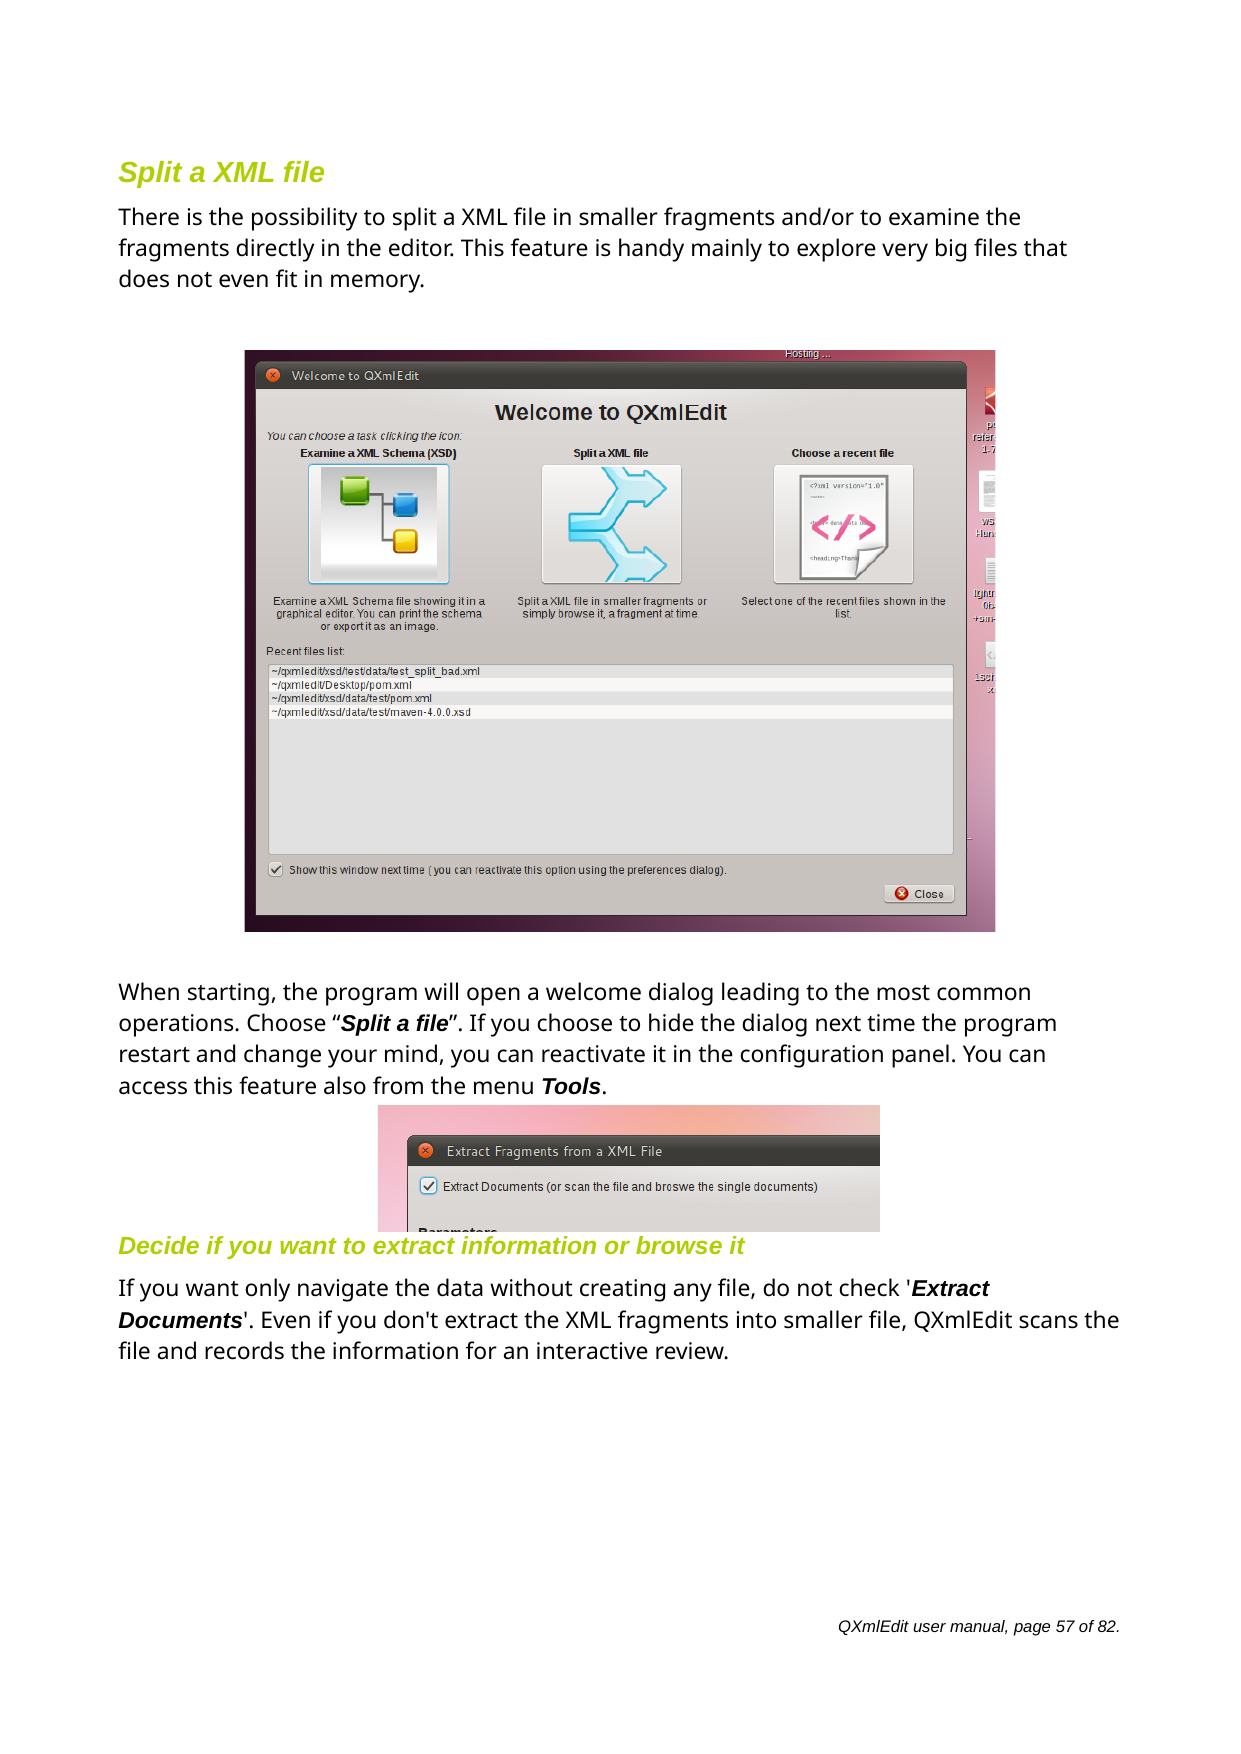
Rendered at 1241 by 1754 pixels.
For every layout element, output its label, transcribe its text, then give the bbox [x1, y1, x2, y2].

picture [244, 350, 996, 932]
subtitle Decide if you want to extract information or browse it [118, 1229, 1122, 1260]
text There is the possibility to split a XML file in smaller fragments and/or to examine the fragments directly in the editor. This feature is handy mainly to explore very big files that does not even fit in memory. [118, 201, 1122, 294]
text If you want only navigate the data without creating any file, do not check 'Extract Documents'. Even if you don't extract the XML fragments into smaller file, QXmlEdit scans the file and records the information for an interactive review. [118, 1272, 1122, 1366]
subtitle Split a XML file [118, 155, 1122, 188]
picture [377, 1105, 880, 1232]
text When starting, the program will open a welcome dialog leading to the most common operations. Choose “Split a file”. If you choose to hide the dialog next time the program restart and change your mind, you can reactivate it in the configuration panel. You can access this feature also from the menu Tools. [118, 976, 1122, 1101]
